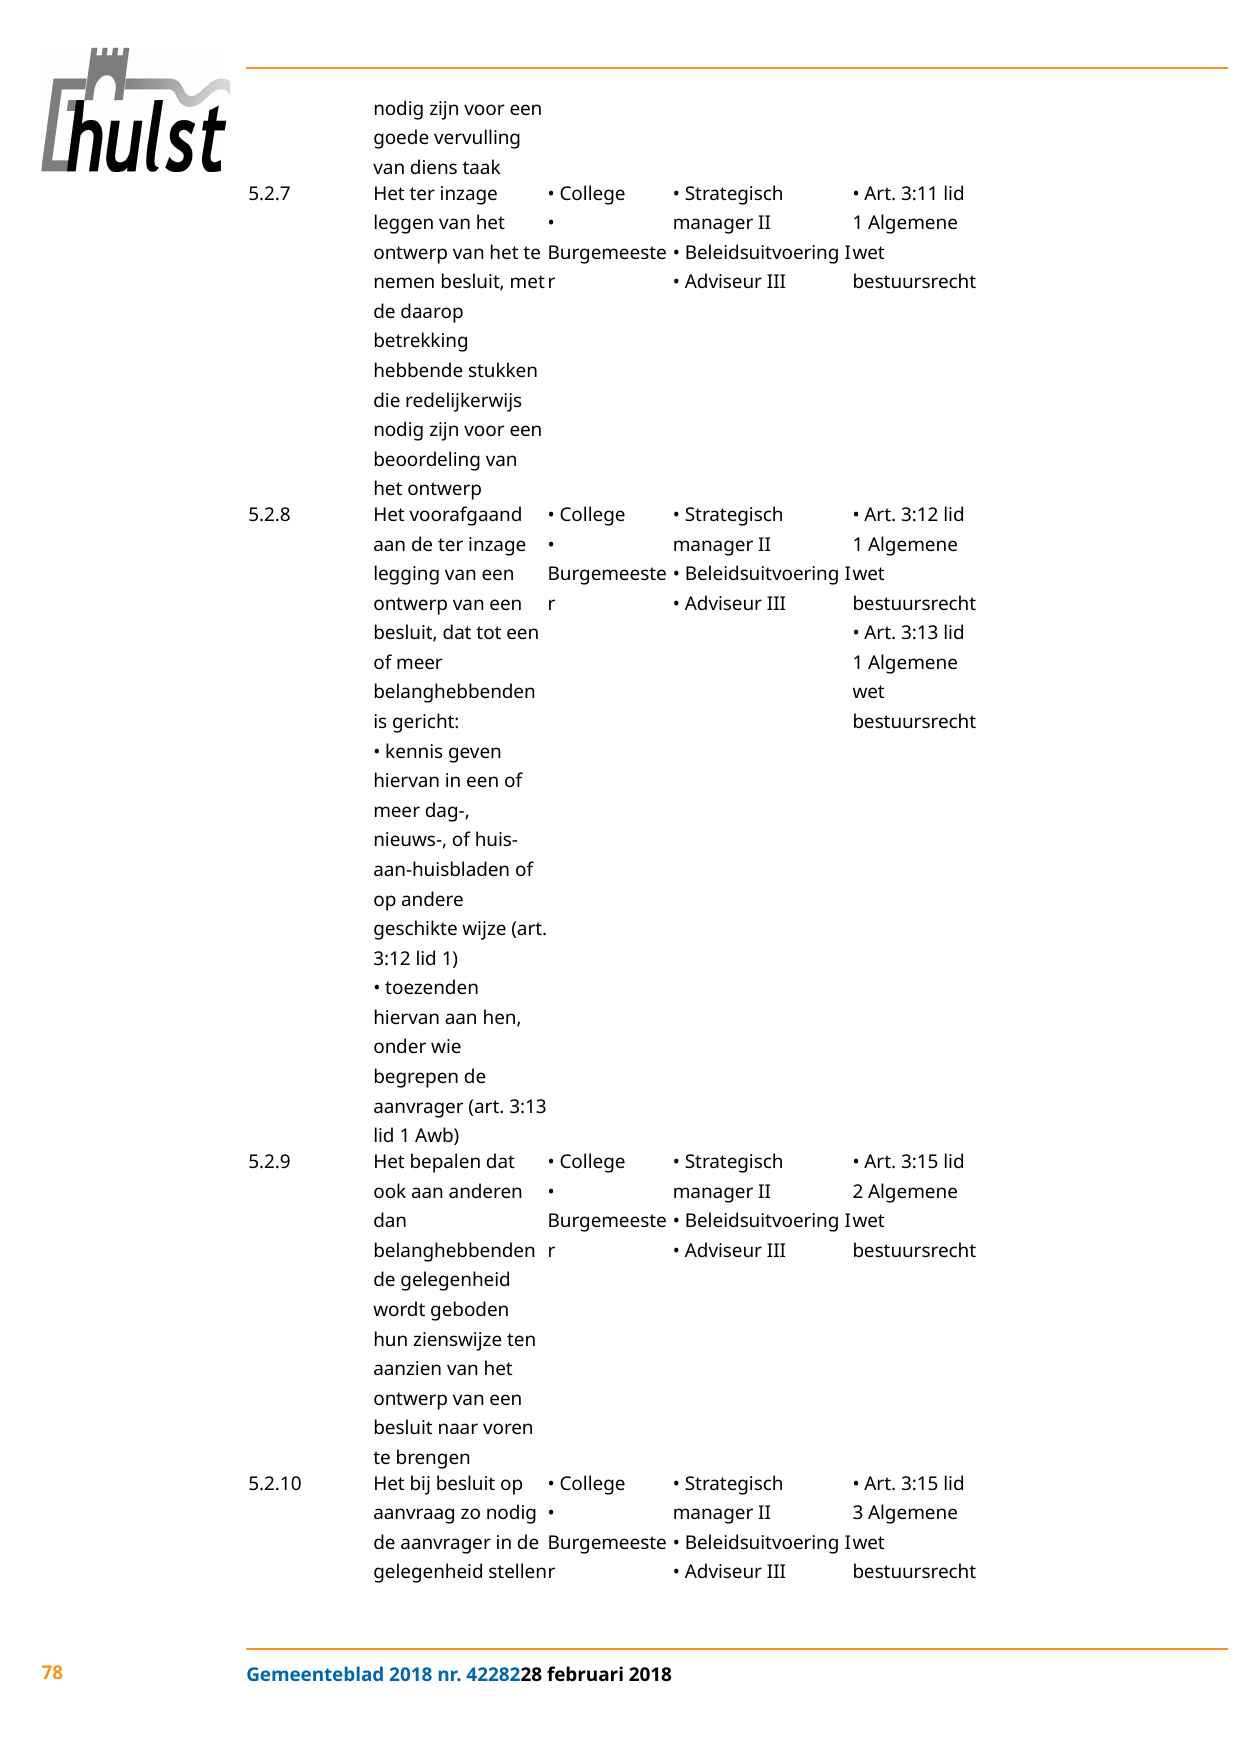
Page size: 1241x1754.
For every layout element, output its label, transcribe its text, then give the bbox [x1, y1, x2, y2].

table_cell • College • Burgemeester [548, 180, 673, 501]
table_cell Het bij besluit op aanvraag zo nodig de aanvrager in de gelegenheid stellen [373, 1470, 547, 1584]
table_cell [673, 95, 852, 180]
table_cell 5.2.8 [248, 501, 373, 1148]
table_cell • Strategisch manager II • Beleidsuitvoering I • Adviseur III [673, 1470, 852, 1584]
table_cell 5.2.10 [248, 1470, 373, 1584]
table_cell [978, 95, 1152, 180]
table_cell [978, 1148, 1152, 1470]
table_cell [978, 180, 1152, 501]
table_cell [978, 501, 1152, 1148]
table_cell • College • Burgemeester [548, 1470, 673, 1584]
table_cell [248, 95, 373, 180]
table_cell • Strategisch manager II • Beleidsuitvoering I • Adviseur III [673, 180, 852, 501]
picture [41, 47, 231, 172]
table_cell [548, 95, 673, 180]
table_cell 5.2.9 [248, 1148, 373, 1470]
table_cell • College • Burgemeester [548, 1148, 673, 1470]
table_cell [852, 95, 977, 180]
table_cell • Strategisch manager II • Beleidsuitvoering I • Adviseur III [673, 1148, 852, 1470]
table_cell 5.2.7 [248, 180, 373, 501]
table_cell Het ter inzage leggen van het ontwerp van het te nemen besluit, met de daarop betrekking hebbende stukken die redelijkerwijs nodig zijn voor een beoordeling van het ontwerp [373, 180, 547, 501]
table_cell • Art. 3:15 lid 3 Algemene wet bestuursrecht [852, 1470, 977, 1584]
table_cell Het bepalen dat ook aan anderen dan belanghebbenden de gelegenheid wordt geboden hun zienswijze ten aanzien van het ontwerp van een besluit naar voren te brengen [373, 1148, 547, 1470]
table_cell • Art. 3:12 lid 1 Algemene wet bestuursrecht • Art. 3:13 lid 1 Algemene wet bestuursrecht [852, 501, 977, 1148]
table_cell nodig zijn voor een goede vervulling van diens taak [373, 95, 547, 180]
table_cell • Art. 3:15 lid 2 Algemene wet bestuursrecht [852, 1148, 977, 1470]
table_cell Het voorafgaand aan de ter inzage legging van een ontwerp van een besluit, dat tot een of meer belanghebbenden is gericht: • kennis geven hiervan in een of meer dag-, nieuws-, of huis-aan-huisbladen of op andere geschikte wijze (art. 3:12 lid 1) • toezenden hiervan aan hen, onder wie begrepen de aanvrager (art. 3:13 lid 1 Awb) [373, 501, 547, 1148]
table_cell • Strategisch manager II • Beleidsuitvoering I • Adviseur III [673, 501, 852, 1148]
table_cell [978, 1470, 1152, 1584]
table_cell • College • Burgemeester [548, 501, 673, 1148]
table_cell • Art. 3:11 lid 1 Algemene wet bestuursrecht [852, 180, 977, 501]
